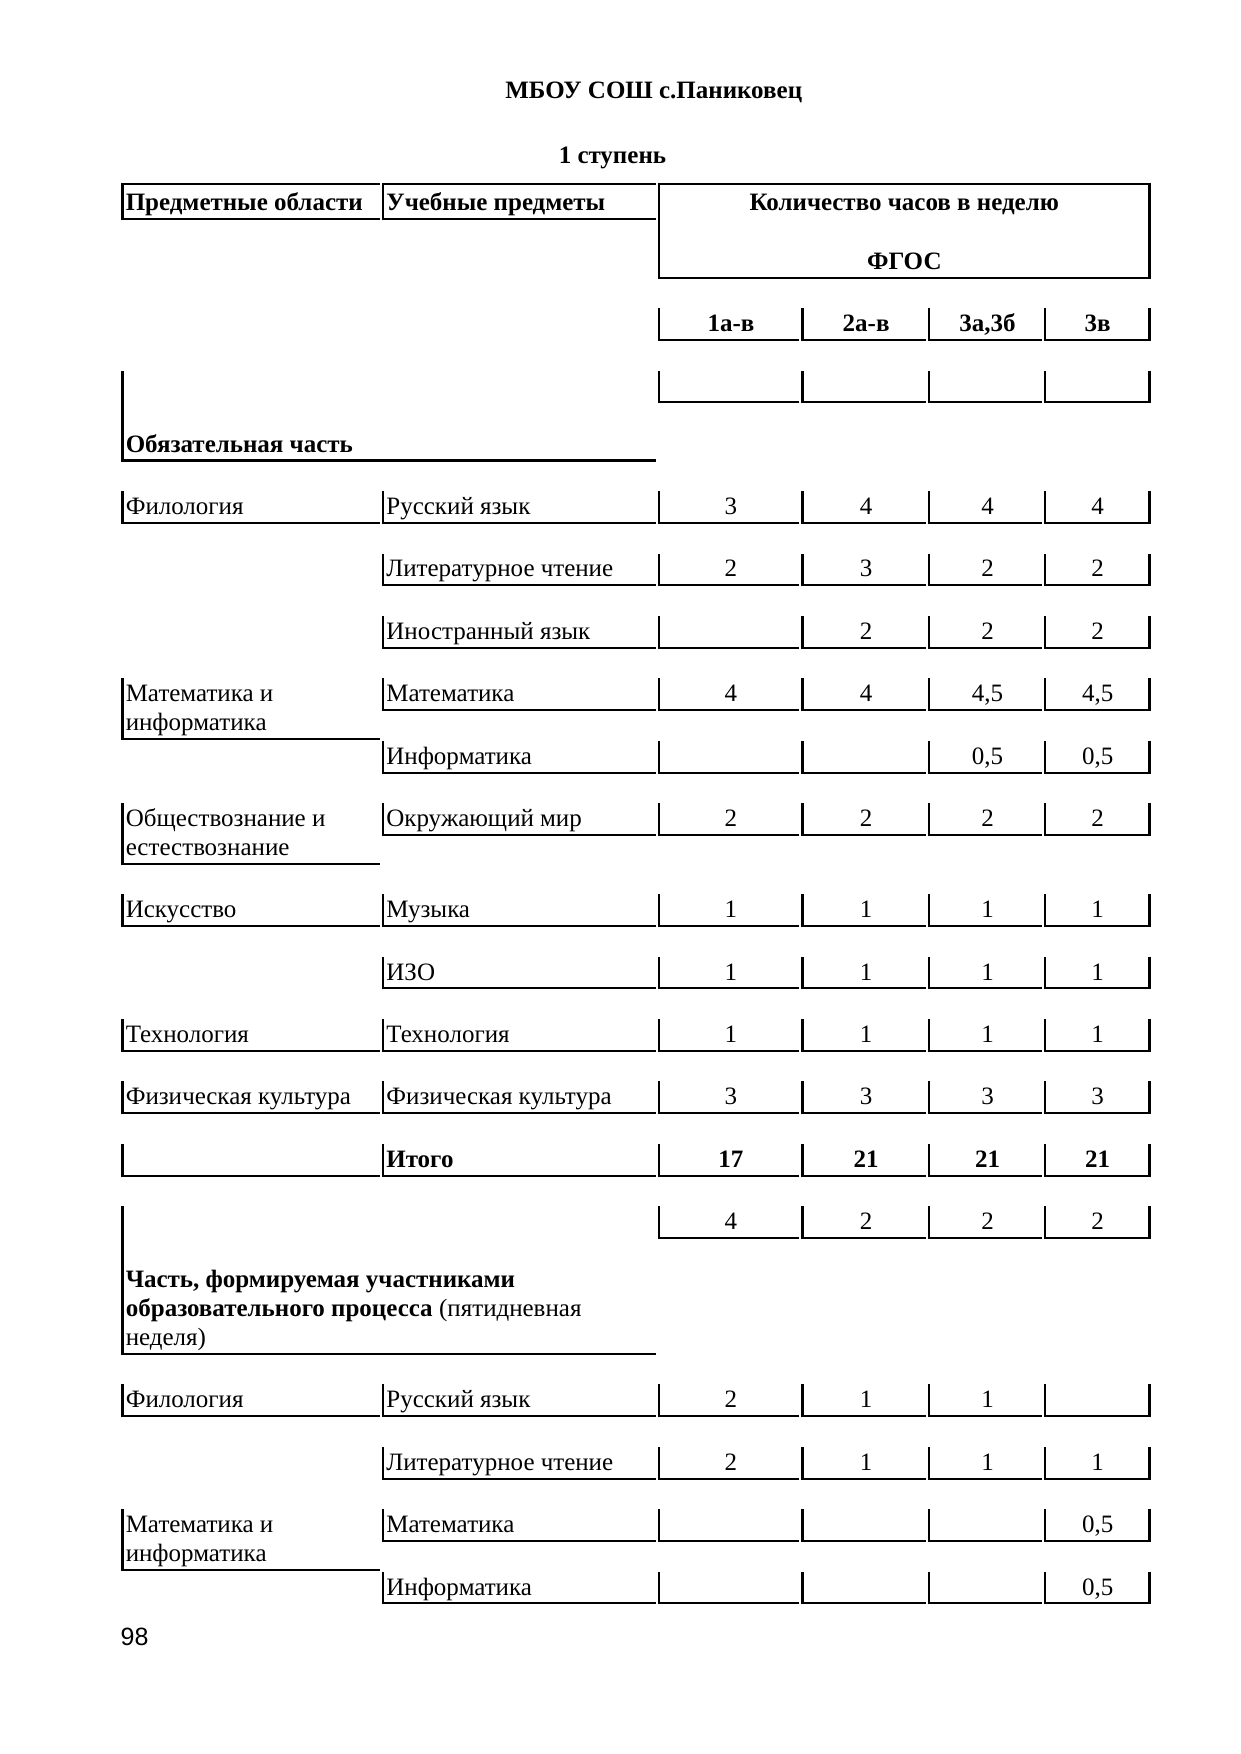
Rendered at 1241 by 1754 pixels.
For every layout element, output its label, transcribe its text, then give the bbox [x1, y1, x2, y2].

table_cell [120, 1144, 381, 1206]
table_cell 3 [657, 491, 800, 553]
table_cell Информатика [381, 741, 657, 803]
table_cell 2 [657, 803, 800, 894]
table_cell 17 [657, 1144, 800, 1206]
table_cell 2 [927, 554, 1043, 616]
table_cell [660, 371, 800, 402]
table_cell 1 [800, 1019, 927, 1081]
table_cell 21 [800, 1144, 927, 1206]
table_cell [660, 1572, 800, 1603]
table_cell [1046, 371, 1148, 401]
table_cell 2 [927, 803, 1043, 894]
table_cell 2 [927, 616, 1043, 678]
table_cell 1 [1043, 1019, 1152, 1081]
table_cell Обществознание и естествознание [120, 803, 381, 894]
table_cell 1 [927, 957, 1043, 1019]
table_cell 1а-в [657, 308, 800, 371]
table_cell 0,5 [1043, 1509, 1152, 1572]
text МБОУ СОШ с.Паниковец [120, 75, 1152, 104]
table_cell 1 [927, 1019, 1043, 1081]
table_cell 1 [800, 1384, 927, 1447]
table_cell [930, 1572, 1043, 1604]
table_cell 1 [927, 1384, 1043, 1447]
table_cell Информатика [384, 1572, 657, 1604]
table_cell 4 [657, 678, 800, 741]
table_cell 3 [927, 1081, 1043, 1144]
table_cell 1 [800, 894, 927, 957]
table_cell 3а,3б [927, 308, 1043, 371]
table_cell [660, 741, 800, 773]
table_cell [1043, 371, 1152, 491]
table_cell Математика и информатика [120, 678, 381, 803]
table_cell Литературное чтение [381, 1447, 657, 1509]
table_cell 4 [1043, 491, 1152, 553]
table_cell 2 [1043, 803, 1152, 894]
table_cell 3 [800, 1081, 927, 1144]
table_cell 1 [800, 957, 927, 1019]
table_cell 2 [800, 803, 927, 894]
table_cell [657, 1509, 800, 1572]
table_cell [657, 371, 800, 491]
table_cell Филология [120, 491, 381, 678]
table_cell Обязательная часть [120, 371, 657, 491]
table_cell 1 [927, 894, 1043, 957]
table_cell [804, 1572, 927, 1604]
table_cell 0,5 [1046, 1572, 1148, 1602]
table_cell 2 [1043, 1206, 1152, 1384]
table_cell 4 [657, 1206, 800, 1384]
table_cell 2 [657, 554, 800, 616]
table_cell 1 [657, 1019, 800, 1081]
table_cell 0,5 [1043, 741, 1152, 803]
table_cell [800, 1509, 927, 1572]
table_cell Иностранный язык [381, 616, 657, 678]
table_cell 4 [800, 491, 927, 553]
table_cell 2 [1043, 554, 1152, 616]
table_cell Окружающий мир [381, 803, 657, 894]
table_cell ИЗО [381, 957, 657, 1019]
table_cell Филология [120, 1384, 381, 1509]
table_cell [657, 741, 800, 803]
table_cell Технология [381, 1019, 657, 1081]
table_cell 2 [800, 616, 927, 678]
text 1 ступень [120, 132, 1152, 171]
table_cell [927, 371, 1043, 491]
table_cell Музыка [381, 894, 657, 957]
table_cell Искусство [120, 894, 381, 1019]
table_cell Технология [120, 1019, 381, 1081]
table_cell [800, 371, 927, 491]
table_cell 1 [927, 1447, 1043, 1509]
table_header Учебные предметы [381, 183, 657, 371]
table_cell [660, 1509, 800, 1541]
table_cell 21 [1043, 1144, 1152, 1206]
table_cell 2а-в [800, 308, 927, 371]
table_cell 21 [927, 1144, 1043, 1206]
table_cell 3 [1043, 1081, 1152, 1144]
table_header Предметные области [120, 183, 381, 371]
table_cell 1 [1043, 894, 1152, 957]
table_cell 3 [800, 554, 927, 616]
table_cell 3в [1043, 308, 1152, 371]
table_cell Русский язык [381, 491, 657, 553]
table_cell 4,5 [1043, 678, 1152, 741]
table_cell 1 [657, 894, 800, 957]
table_cell Русский язык [381, 1384, 657, 1447]
table_cell Итого [381, 1144, 657, 1206]
table_cell [660, 616, 800, 648]
table_header Количество часов в неделю ФГОС [657, 183, 1152, 308]
table_cell 1 [1043, 1447, 1152, 1509]
table_cell [927, 1509, 1043, 1572]
table_cell 2 [800, 1206, 927, 1384]
table_cell 1 [657, 957, 800, 1019]
table_cell [1043, 1384, 1152, 1447]
table_cell Математика [381, 1509, 657, 1572]
table_cell 4,5 [927, 678, 1043, 741]
table_cell Математика [381, 678, 657, 741]
table_cell Часть, формируемая участниками образовательного процесса (пятидневная неделя) [120, 1206, 657, 1384]
table_cell 2 [1043, 616, 1152, 678]
table_cell 2 [657, 1447, 800, 1509]
table_cell Физическая культура [381, 1081, 657, 1144]
table_cell 4 [927, 491, 1043, 553]
table_cell Физическая культура [120, 1081, 381, 1144]
table_cell [800, 741, 927, 803]
table_cell 4 [800, 678, 927, 741]
table_cell [657, 616, 800, 678]
table_cell 2 [927, 1206, 1043, 1384]
table_cell 0,5 [927, 741, 1043, 803]
table_cell 2 [657, 1384, 800, 1447]
table_cell 1 [1043, 957, 1152, 1019]
table_cell Математика и информатика [120, 1509, 381, 1604]
table_cell Литературное чтение [381, 554, 657, 616]
table_cell 1 [800, 1447, 927, 1509]
table_cell [1046, 1384, 1148, 1415]
table_cell 3 [657, 1081, 800, 1144]
